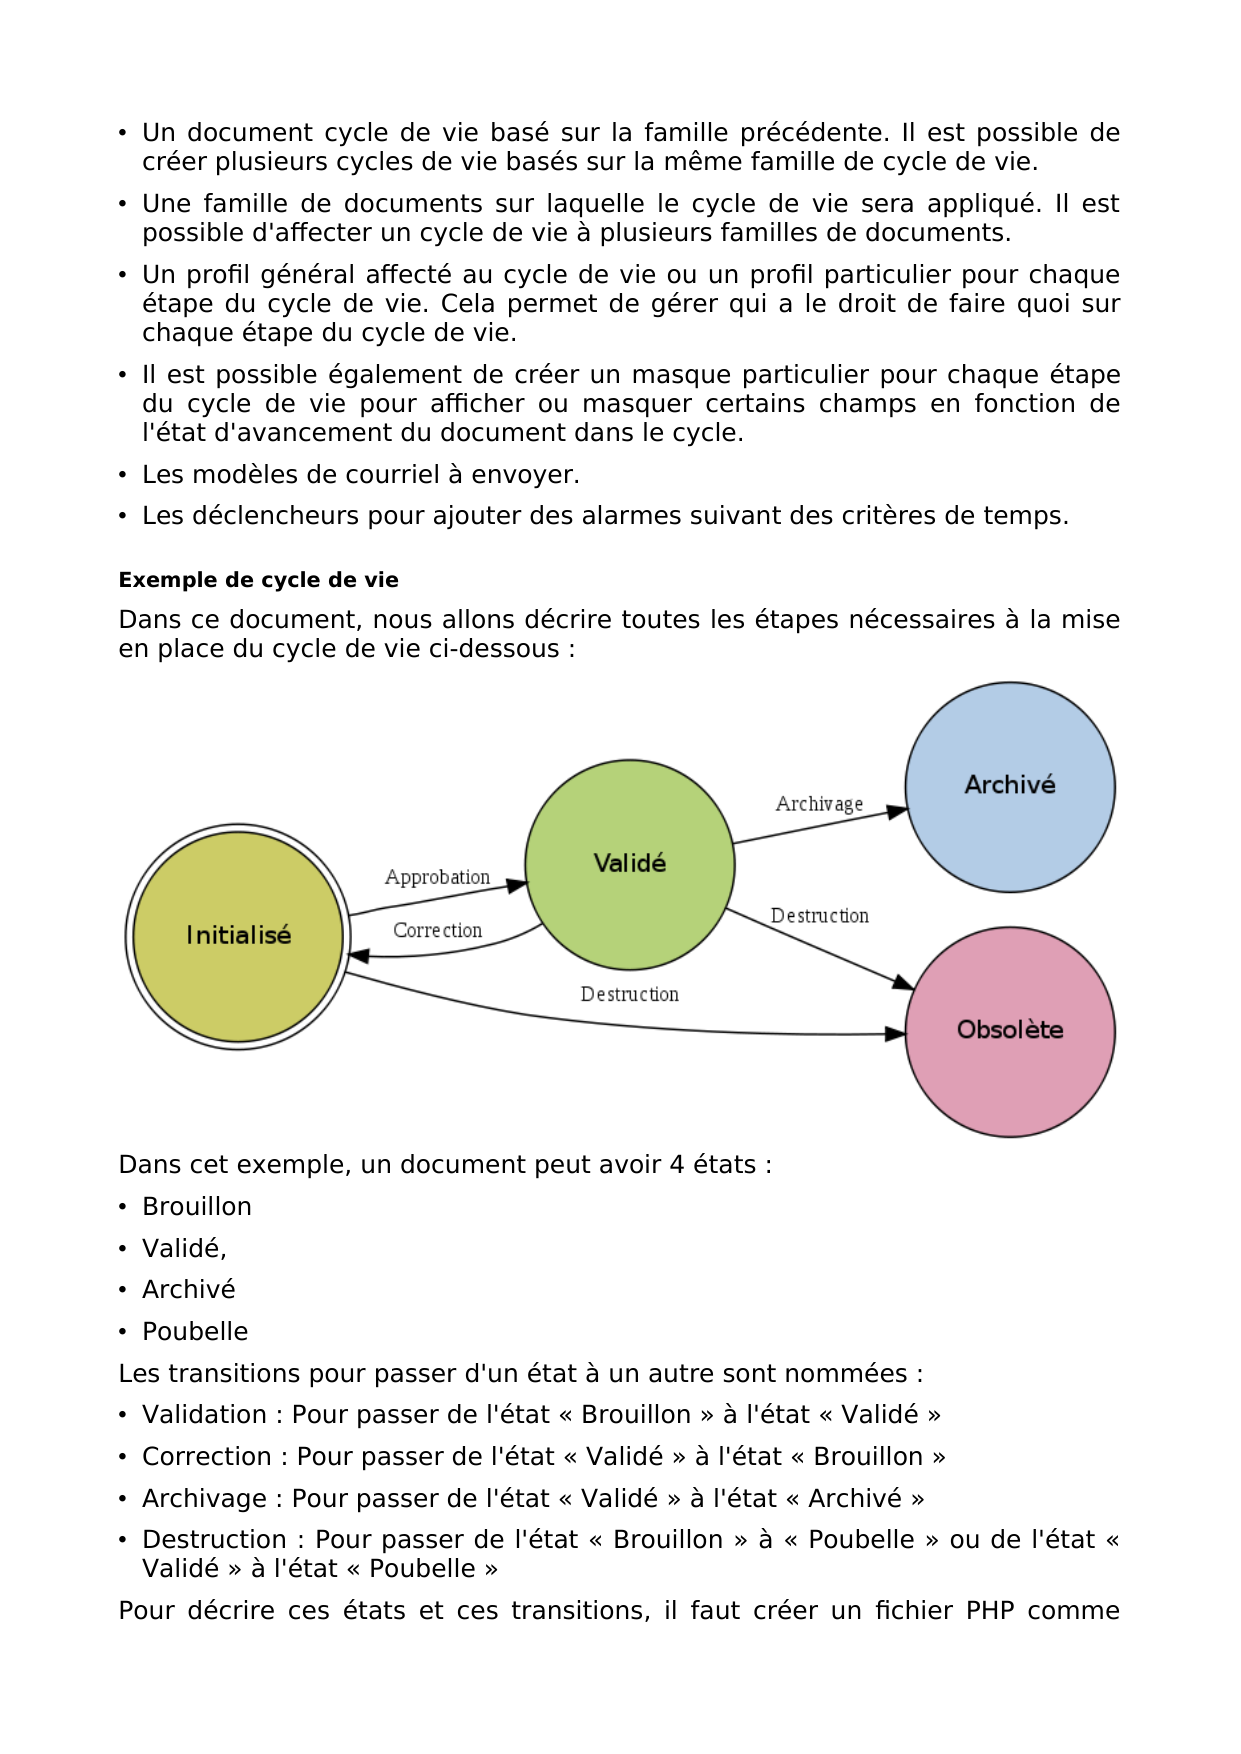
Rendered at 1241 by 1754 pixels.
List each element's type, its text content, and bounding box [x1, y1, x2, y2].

list Un profil général affecté au cycle de vie ou un profil particulier pour chaque étape du cycle de vie. Cela permet de gérer qui a le droit de faire quoi sur chaque étape du cycle de vie. [118, 260, 1122, 347]
text Dans ce document, nous allons décrire toutes les étapes nécessaires à la mise en place du cycle de vie ci-dessous : [118, 605, 1122, 663]
list Il est possible également de créer un masque particulier pour chaque étape du cycle de vie pour afficher ou masquer certains champs en fonction de l'état d'avancement du document dans le cycle. [118, 360, 1122, 447]
text Dans cet exemple, un document peut avoir 4 états : [118, 1145, 1122, 1179]
list Validé, [118, 1234, 1122, 1263]
list Validation : Pour passer de l'état « Brouillon » à l'état « Validé » [118, 1400, 1122, 1429]
text Les transitions pour passer d'un état à un autre sont nommées : [118, 1359, 1122, 1388]
text Pour décrire ces états et ces transitions, il faut créer un fichier PHP comme [118, 1596, 1122, 1625]
list Les déclencheurs pour ajouter des alarmes suivant des critères de temps. [118, 501, 1122, 531]
list Les modèles de courriel à envoyer. [118, 460, 1122, 489]
list Poubelle [118, 1317, 1122, 1346]
list Archivé [118, 1275, 1122, 1304]
list Correction : Pour passer de l'état « Validé » à l'état « Brouillon » [118, 1442, 1122, 1471]
list Destruction : Pour passer de l'état « Brouillon » à « Poubelle » ou de l'état « Validé » à l'état « Poubelle » [118, 1525, 1122, 1584]
list Une famille de documents sur laquelle le cycle de vie sera appliqué. Il est possible d'affecter un cycle de vie à plusieurs familles de documents. [118, 189, 1122, 247]
list Un document cycle de vie basé sur la famille précédente. Il est possible de créer plusieurs cycles de vie basés sur la même famille de cycle de vie. [118, 118, 1122, 176]
subtitle Exemple de cycle de vie [118, 568, 1122, 592]
list Brouillon [118, 1192, 1122, 1221]
picture [118, 675, 1123, 1145]
list Archivage : Pour passer de l'état « Validé » à l'état « Archivé » [118, 1484, 1122, 1513]
